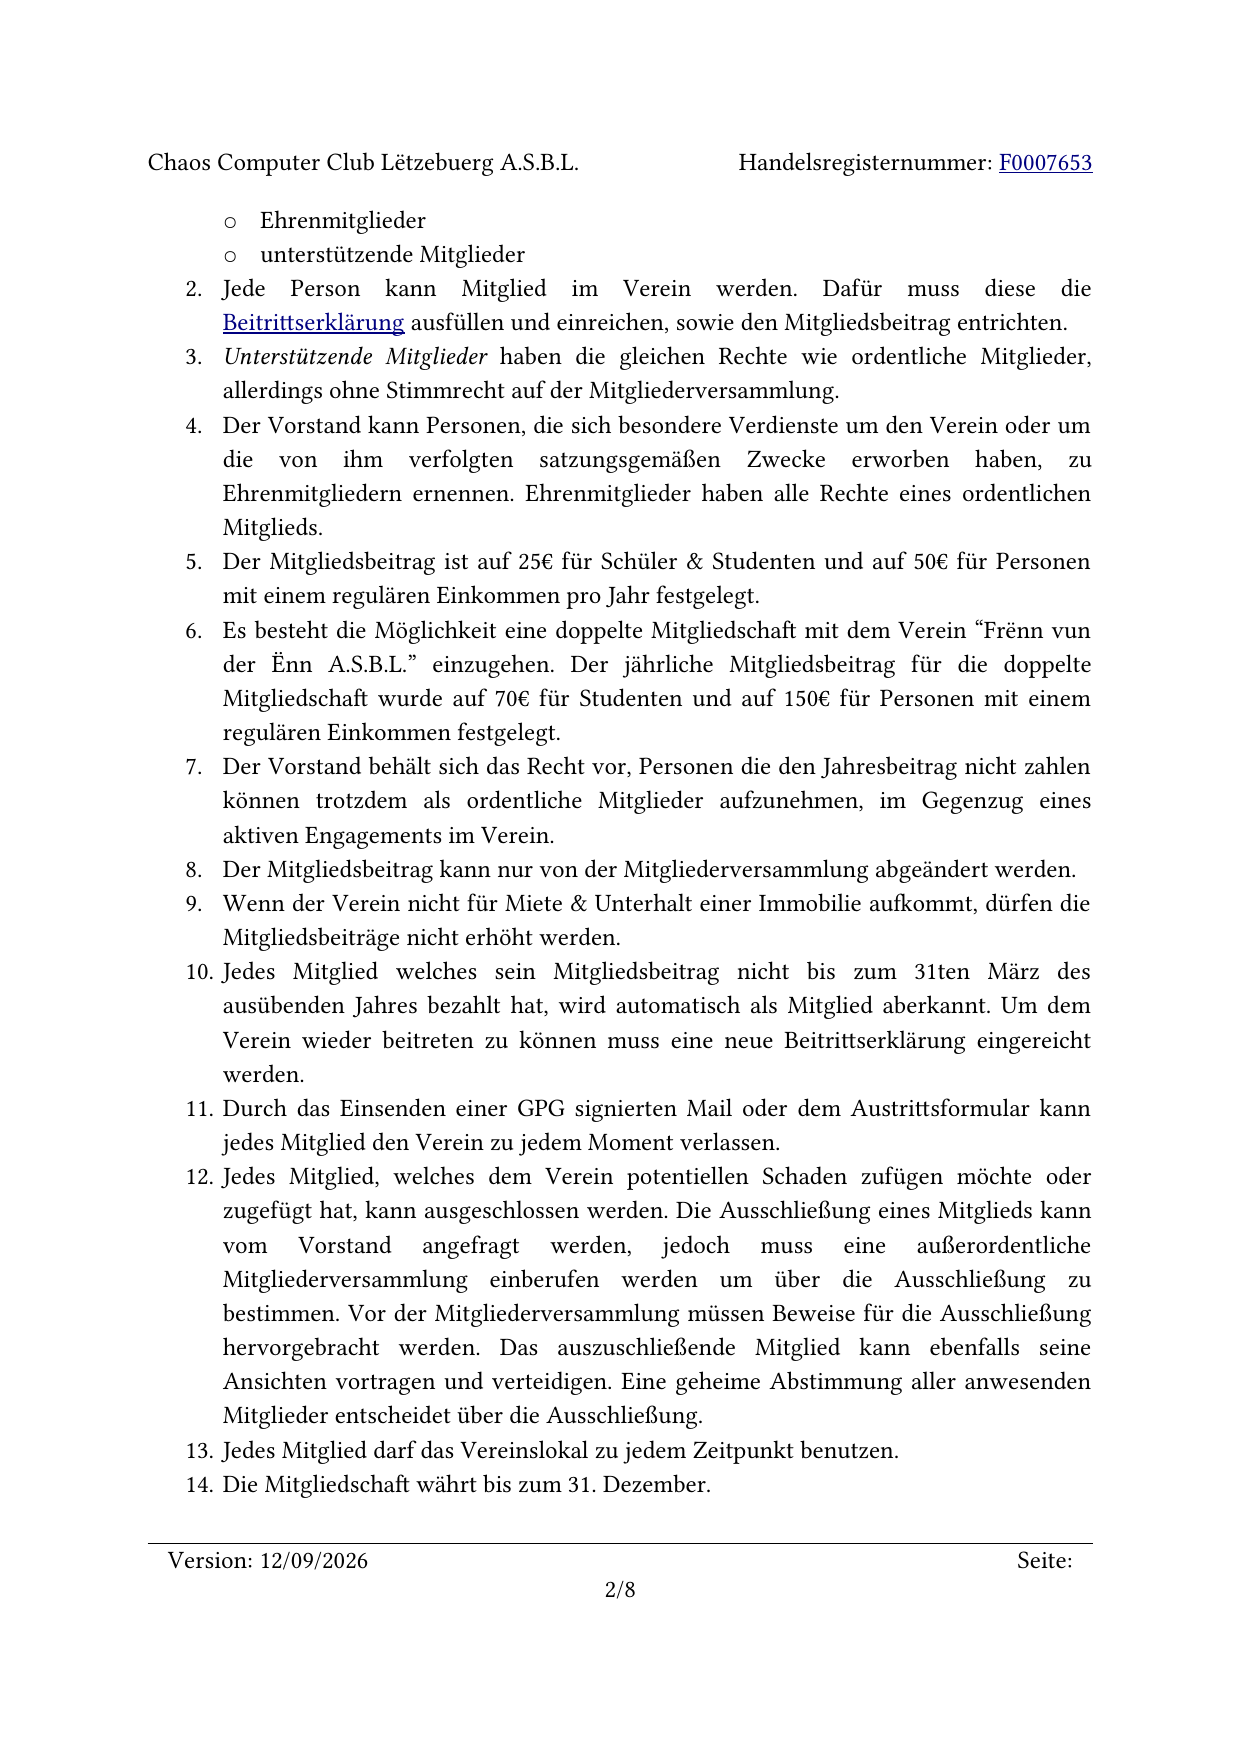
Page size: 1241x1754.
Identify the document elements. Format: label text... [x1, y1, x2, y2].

list Die Mitgliedschaft währt bis zum 31. Dezember. [185, 1470, 1093, 1498]
list Der Mitgliedsbeitrag ist auf 25€ für Schüler & Studenten und auf 50€ für Personen mit einem regulären Einkommen pro Jahr festgelegt. [185, 547, 1093, 610]
list Ehrenmitglieder [223, 206, 1093, 234]
list Der Vorstand behält sich das Recht vor, Personen die den Jahresbeitrag nicht zahlen können trotzdem als ordentliche Mitglieder aufzunehmen, im Gegenzug eines aktiven Engagements im Verein. [185, 752, 1093, 849]
list Jedes Mitglied darf das Vereinslokal zu jedem Zeitpunkt benutzen. [185, 1436, 1093, 1464]
list Durch das Einsenden einer GPG signierten Mail oder dem Austrittsformular kann jedes Mitglied den Verein zu jedem Moment verlassen. [185, 1094, 1093, 1157]
list Der Vorstand kann Personen, die sich besondere Verdienste um den Verein oder um die von ihm verfolgten satzungsgemäßen Zwecke erworben haben, zu Ehrenmitgliedern ernennen. Ehrenmitglieder haben alle Rechte eines ordentlichen Mitglieds. [185, 411, 1093, 542]
list Wenn der Verein nicht für Miete & Unterhalt einer Immobilie aufkommt, dürfen die Mitgliedsbeiträge nicht erhöht werden. [185, 889, 1093, 952]
list Unterstützende Mitglieder haben die gleichen Rechte wie ordentliche Mitglieder, allerdings ohne Stimmrecht auf der Mitgliederversammlung. [185, 342, 1093, 405]
list unterstützende Mitglieder [223, 240, 1093, 268]
list Jedes Mitglied welches sein Mitgliedsbeitrag nicht bis zum 31ten März des ausübenden Jahres bezahlt hat, wird automatisch als Mitglied aberkannt. Um dem Verein wieder beitreten zu können muss eine neue Beitrittserklärung eingereicht werden. [185, 957, 1093, 1088]
list Jedes Mitglied, welches dem Verein potentiellen Schaden zufügen möchte oder zugefügt hat, kann ausgeschlossen werden. Die Ausschließung eines Mitglieds kann vom Vorstand angefragt werden, jedoch muss eine außerordentliche Mitgliederversammlung einberufen werden um über die Ausschließung zu bestimmen. Vor der Mitgliederversammlung müssen Beweise für die Ausschließung hervorgebracht werden. Das auszuschließende Mitglied kann ebenfalls seine Ansichten vortragen und verteidigen. Eine geheime Abstimmung aller anwesenden Mitglieder entscheidet über die Ausschließung. [185, 1162, 1093, 1430]
list Jede Person kann Mitglied im Verein werden. Dafür muss diese die Beitrittserklärung ausfüllen und einreichen, sowie den Mitgliedsbeitrag entrichten. [185, 274, 1093, 337]
list Es besteht die Möglichkeit eine doppelte Mitgliedschaft mit dem Verein “Frënn vun der Ënn A.S.B.L.” einzugehen. Der jährliche Mitgliedsbeitrag für die doppelte Mitgliedschaft wurde auf 70€ für Studenten und auf 150€ für Personen mit einem regulären Einkommen festgelegt. [185, 616, 1093, 747]
list Der Mitgliedsbeitrag kann nur von der Mitgliederversammlung abgeändert werden. [185, 855, 1093, 883]
